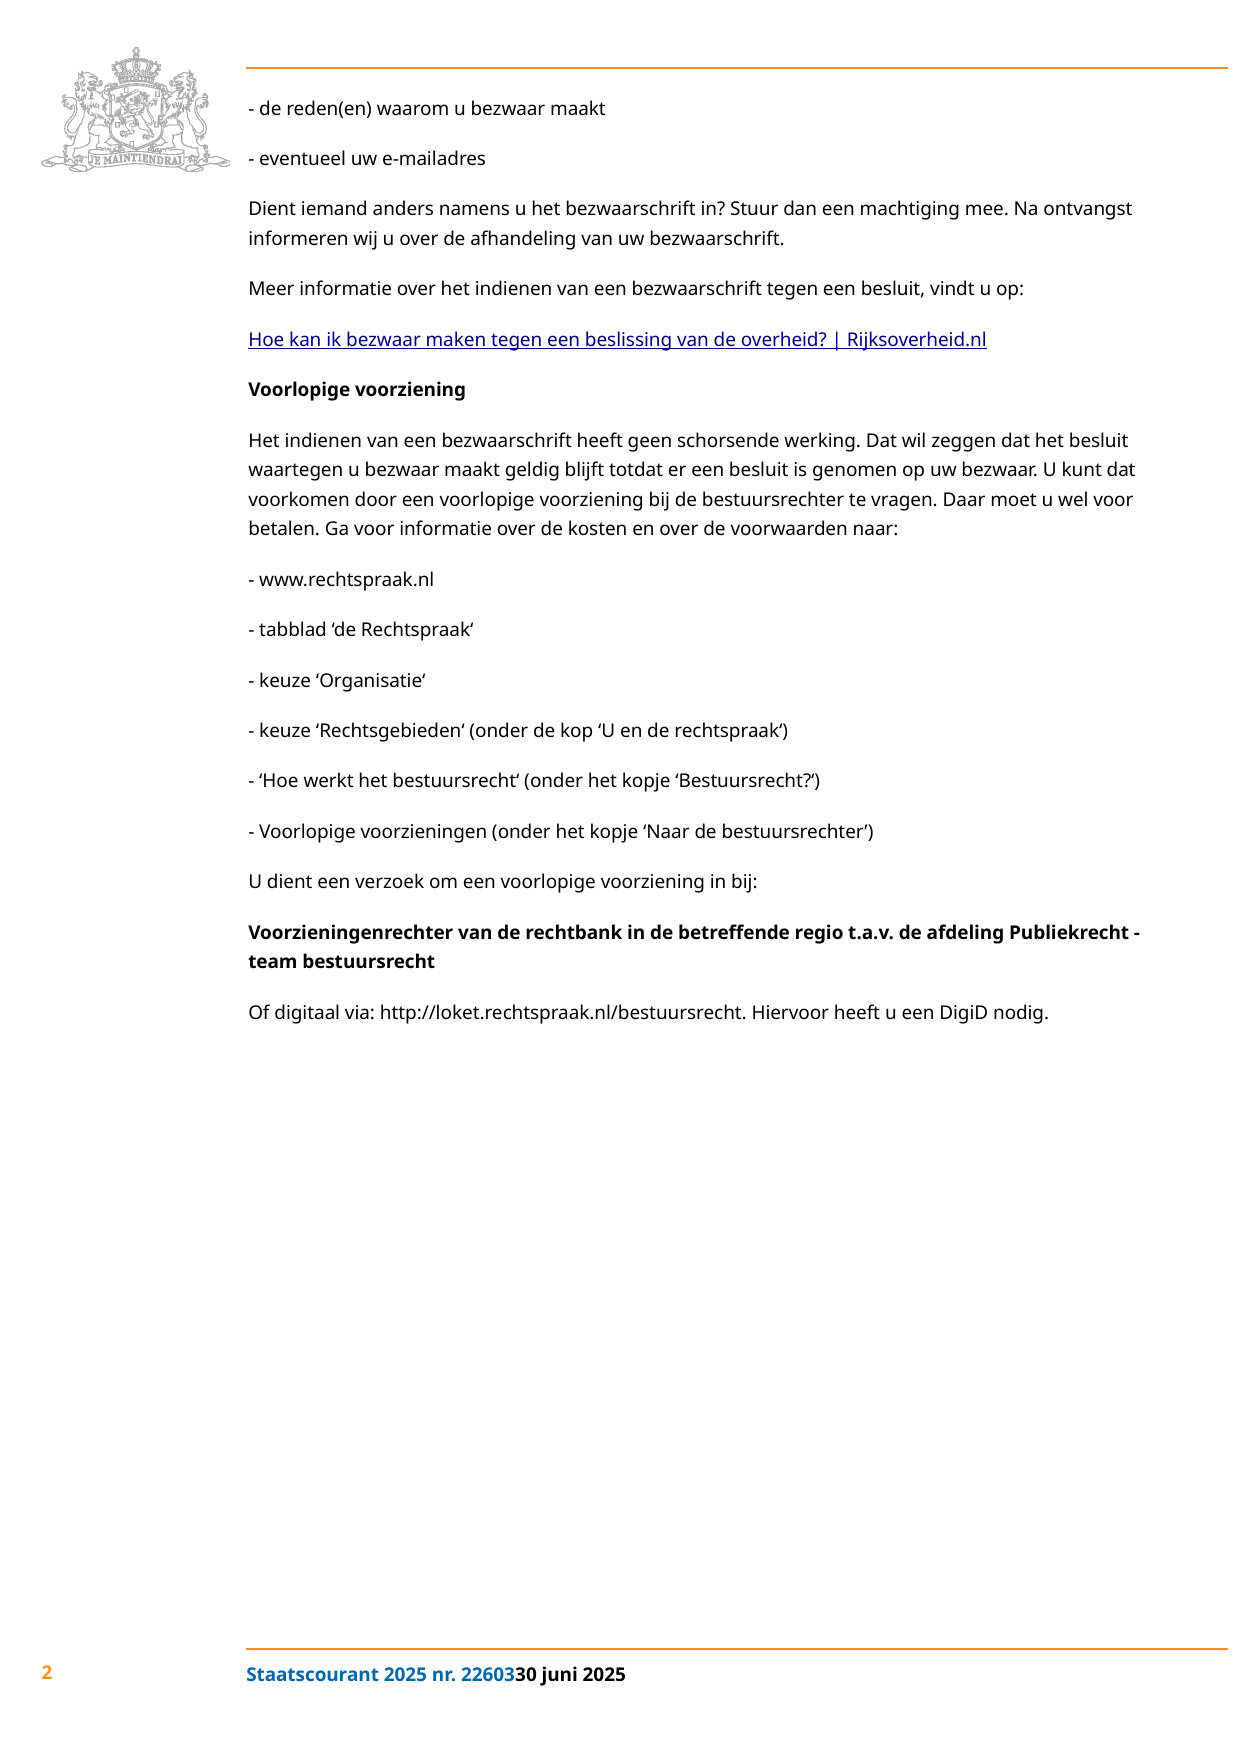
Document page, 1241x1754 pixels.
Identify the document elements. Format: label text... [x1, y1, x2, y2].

picture [41, 47, 231, 172]
text - de reden(en) waarom u bezwaar maakt [248, 95, 1152, 121]
text - keuze ‘Organisatie‘ [248, 667, 1152, 693]
text Voorlopige voorziening [248, 376, 1152, 402]
text U dient een verzoek om een voorlopige voorziening in bij: [248, 868, 1152, 894]
text Hoe kan ik bezwaar maken tegen een beslissing van de overheid? | Rijksoverheid.nl [248, 326, 1152, 352]
text Of digitaal via: http://loket.rechtspraak.nl/bestuursrecht. Hiervoor heeft u een DigiD nodig. [248, 999, 1152, 1025]
text - tabblad ‘de Rechtspraak‘ [248, 616, 1152, 642]
text - ‘Hoe werkt het bestuursrecht‘ (onder het kopje ‘Bestuursrecht?‘) [248, 768, 1152, 793]
text - eventueel uw e-mailadres [248, 145, 1152, 171]
text Voorzieningenrechter van de rechtbank in de betreffende regio t.a.v. de afdeling Publiekrecht - team bestuursrecht [248, 919, 1152, 974]
text Het indienen van een bezwaarschrift heeft geen schorsende werking. Dat wil zeggen dat het besluit waartegen u bezwaar maakt geldig blijft totdat er een besluit is genomen op uw bezwaar. U kunt dat voorkomen door een voorlopige voorziening bij de bestuursrechter te vragen. Daar moet u wel voor betalen. Ga voor informatie over de kosten en over de voorwaarden naar: [248, 427, 1152, 541]
text Dient iemand anders namens u het bezwaarschrift in? Stuur dan een machtiging mee. Na ontvangst informeren wij u over de afhandeling van uw bezwaarschrift. [248, 196, 1152, 251]
text - www.rechtspraak.nl [248, 566, 1152, 592]
text Meer informatie over het indienen van een bezwaarschrift tegen een besluit, vindt u op: [248, 276, 1152, 301]
text - keuze ‘Rechtsgebieden‘ (onder de kop ‘U en de rechtspraak‘) [248, 717, 1152, 743]
text - Voorlopige voorzieningen (onder het kopje ‘Naar de bestuursrechter’) [248, 818, 1152, 844]
